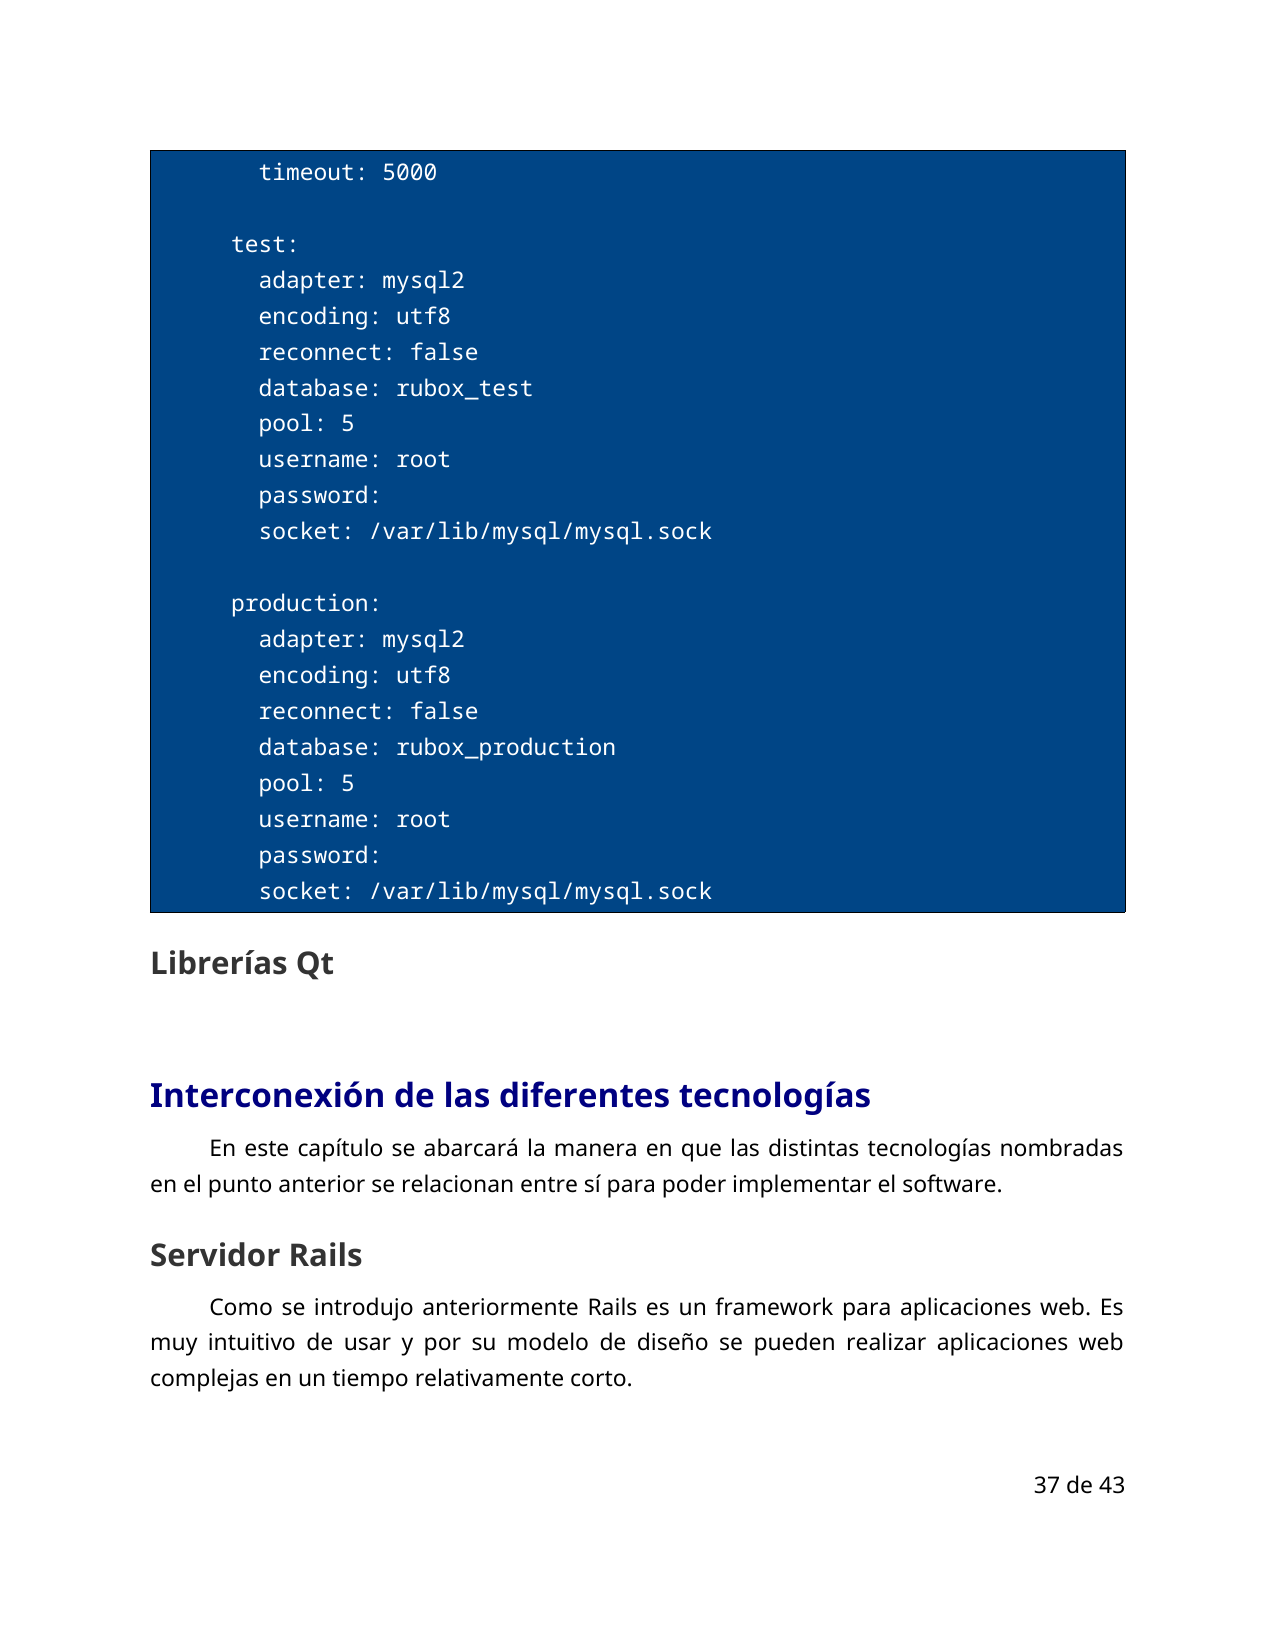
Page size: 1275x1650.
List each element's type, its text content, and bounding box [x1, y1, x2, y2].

subtitle Interconexión de las diferentes tecnologías [150, 1072, 1125, 1117]
subtitle Servidor Rails [150, 1233, 1125, 1276]
table_header timeout: 5000 test: adapter: mysql2 encoding: utf8 reconnect: false database: rubox_test pool: 5 username: root password: socket: /var/lib/mysql/mysql.sock production: adapter: mysql2 encoding: utf8 reconnect: false database: rubox_production pool: 5 username: root password: socket: /var/lib/mysql/mysql.sock [151, 151, 1125, 912]
subtitle Librerías Qt [150, 941, 1125, 983]
text Como se introdujo anteriormente Rails es un framework para aplicaciones web. Es muy intuitivo de usar y por su modelo de diseño se pueden realizar aplicaciones web complejas en un tiempo relativamente corto. [150, 1290, 1125, 1393]
text En este capítulo se abarcará la manera en que las distintas tecnologías nombradas en el punto anterior se relacionan entre sí para poder implementar el software. [150, 1132, 1125, 1199]
